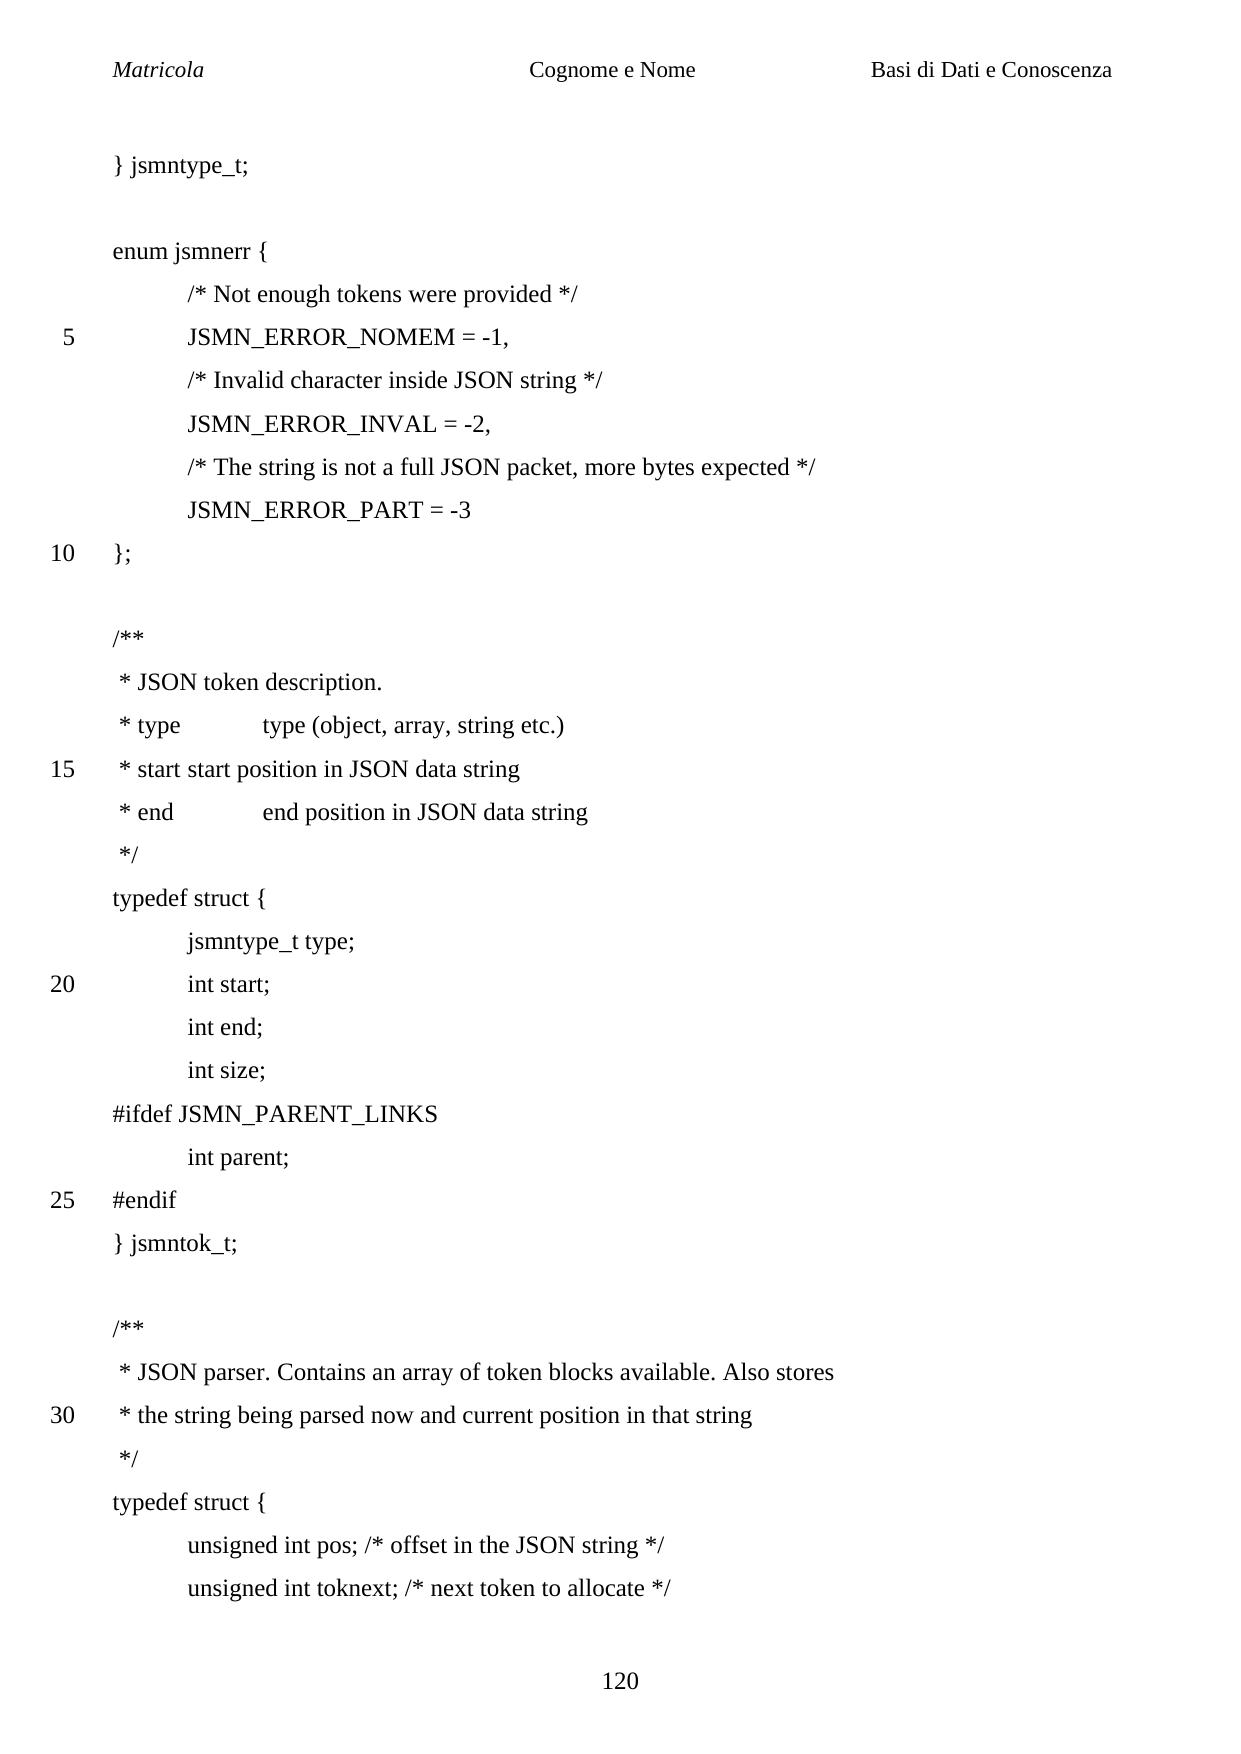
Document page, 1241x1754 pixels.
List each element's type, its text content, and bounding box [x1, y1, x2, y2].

text /** [112, 624, 1128, 653]
text * the string being parsed now and current position in that string [112, 1401, 1128, 1429]
text int start; [112, 969, 1128, 998]
text } jsmntok_t; [112, 1228, 1128, 1257]
text * JSON parser. Contains an array of token blocks available. Also stores [112, 1357, 1128, 1386]
text #ifdef JSMN_PARENT_LINKS [112, 1099, 1128, 1127]
text int parent; [112, 1142, 1128, 1171]
text * end end position in JSON data string [112, 797, 1128, 826]
text typedef struct { [112, 1487, 1128, 1516]
text jsmntype_t type; [112, 926, 1128, 955]
text unsigned int pos; /* offset in the JSON string */ [112, 1530, 1128, 1559]
text * JSON token description. [112, 667, 1128, 696]
text int end; [112, 1012, 1128, 1041]
text JSMN_ERROR_PART = -3 [112, 495, 1128, 524]
text */ [112, 1444, 1128, 1472]
text * start start position in JSON data string [112, 754, 1128, 782]
text #endif [112, 1185, 1128, 1214]
text */ [112, 840, 1128, 869]
text int size; [112, 1056, 1128, 1084]
text typedef struct { [112, 883, 1128, 912]
text JSMN_ERROR_INVAL = -2, [112, 409, 1128, 437]
text } jsmntype_t; [112, 150, 1128, 179]
text /* Not enough tokens were provided */ [112, 279, 1128, 308]
text }; [112, 538, 1128, 567]
text unsigned int toknext; /* next token to allocate */ [112, 1573, 1128, 1602]
text JSMN_ERROR_NOMEM = -1, [112, 322, 1128, 351]
text /* The string is not a full JSON packet, more bytes expected */ [112, 452, 1128, 481]
text /* Invalid character inside JSON string */ [112, 366, 1128, 394]
text /** [112, 1314, 1128, 1343]
text * type type (object, array, string etc.) [112, 711, 1128, 739]
text enum jsmnerr { [112, 236, 1128, 265]
